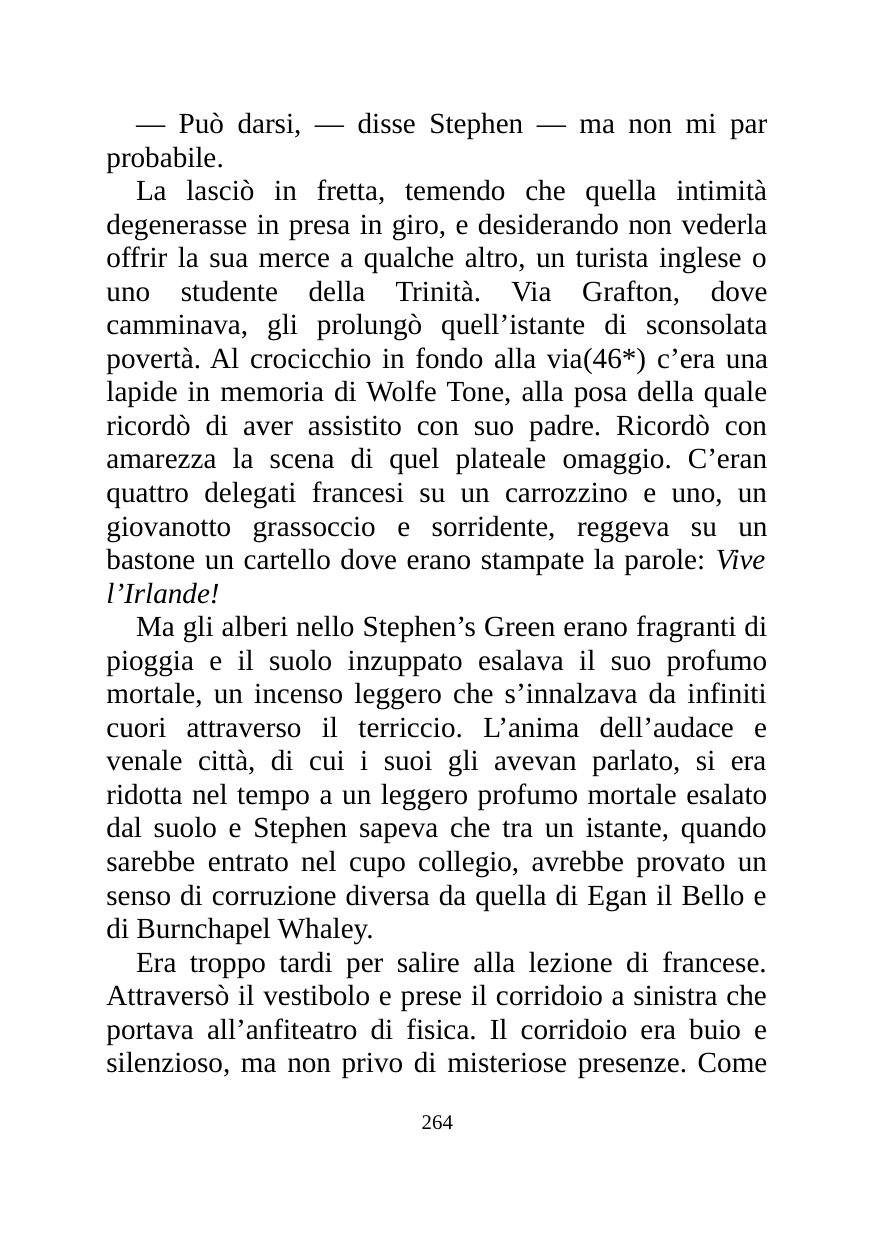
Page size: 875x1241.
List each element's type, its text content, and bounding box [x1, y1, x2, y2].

text La lasciò in fretta, temendo che quella intimità degenerasse in presa in giro, e desiderando non vederla offrir la sua merce a qualche altro, un turista inglese o uno studente della Trinità. Via Grafton, dove camminava, gli prolungò quell’istante di sconsolata povertà. Al crocicchio in fondo alla via(46*) c’era una lapide in memoria di Wolfe Tone, alla posa della quale ricordò di aver assistito con suo padre. Ricordò con amarezza la scena di quel plateale omaggio. C’eran quattro delegati francesi su un carrozzino e uno, un giovanotto grassoccio e sorridente, reggeva su un bastone un cartello dove erano stampate la parole: Vive l’Irlande! [106, 173, 768, 609]
text Ma gli alberi nello Stephen’s Green erano fragranti di pioggia e il suolo inzuppato esalava il suo profumo mortale, un incenso leggero che s’innalzava da infiniti cuori attraverso il terriccio. L’anima dell’audace e venale città, di cui i suoi gli avevan parlato, si era ridotta nel tempo a un leggero profumo mortale esalato dal suolo e Stephen sapeva che tra un istante, quando sarebbe entrato nel cupo collegio, avrebbe provato un senso di corruzione diversa da quella di Egan il Bello e di Burnchapel Whaley. [106, 609, 768, 945]
text Era troppo tardi per salire alla lezione di francese. Attraversò il vestibolo e prese il corridoio a sinistra che portava all’anfiteatro di fisica. Il corridoio era buio e silenzioso, ma non privo di misteriose presenze. Come [106, 945, 768, 1079]
text — Può darsi, — disse Stephen — ma non mi par probabile. [106, 106, 768, 173]
